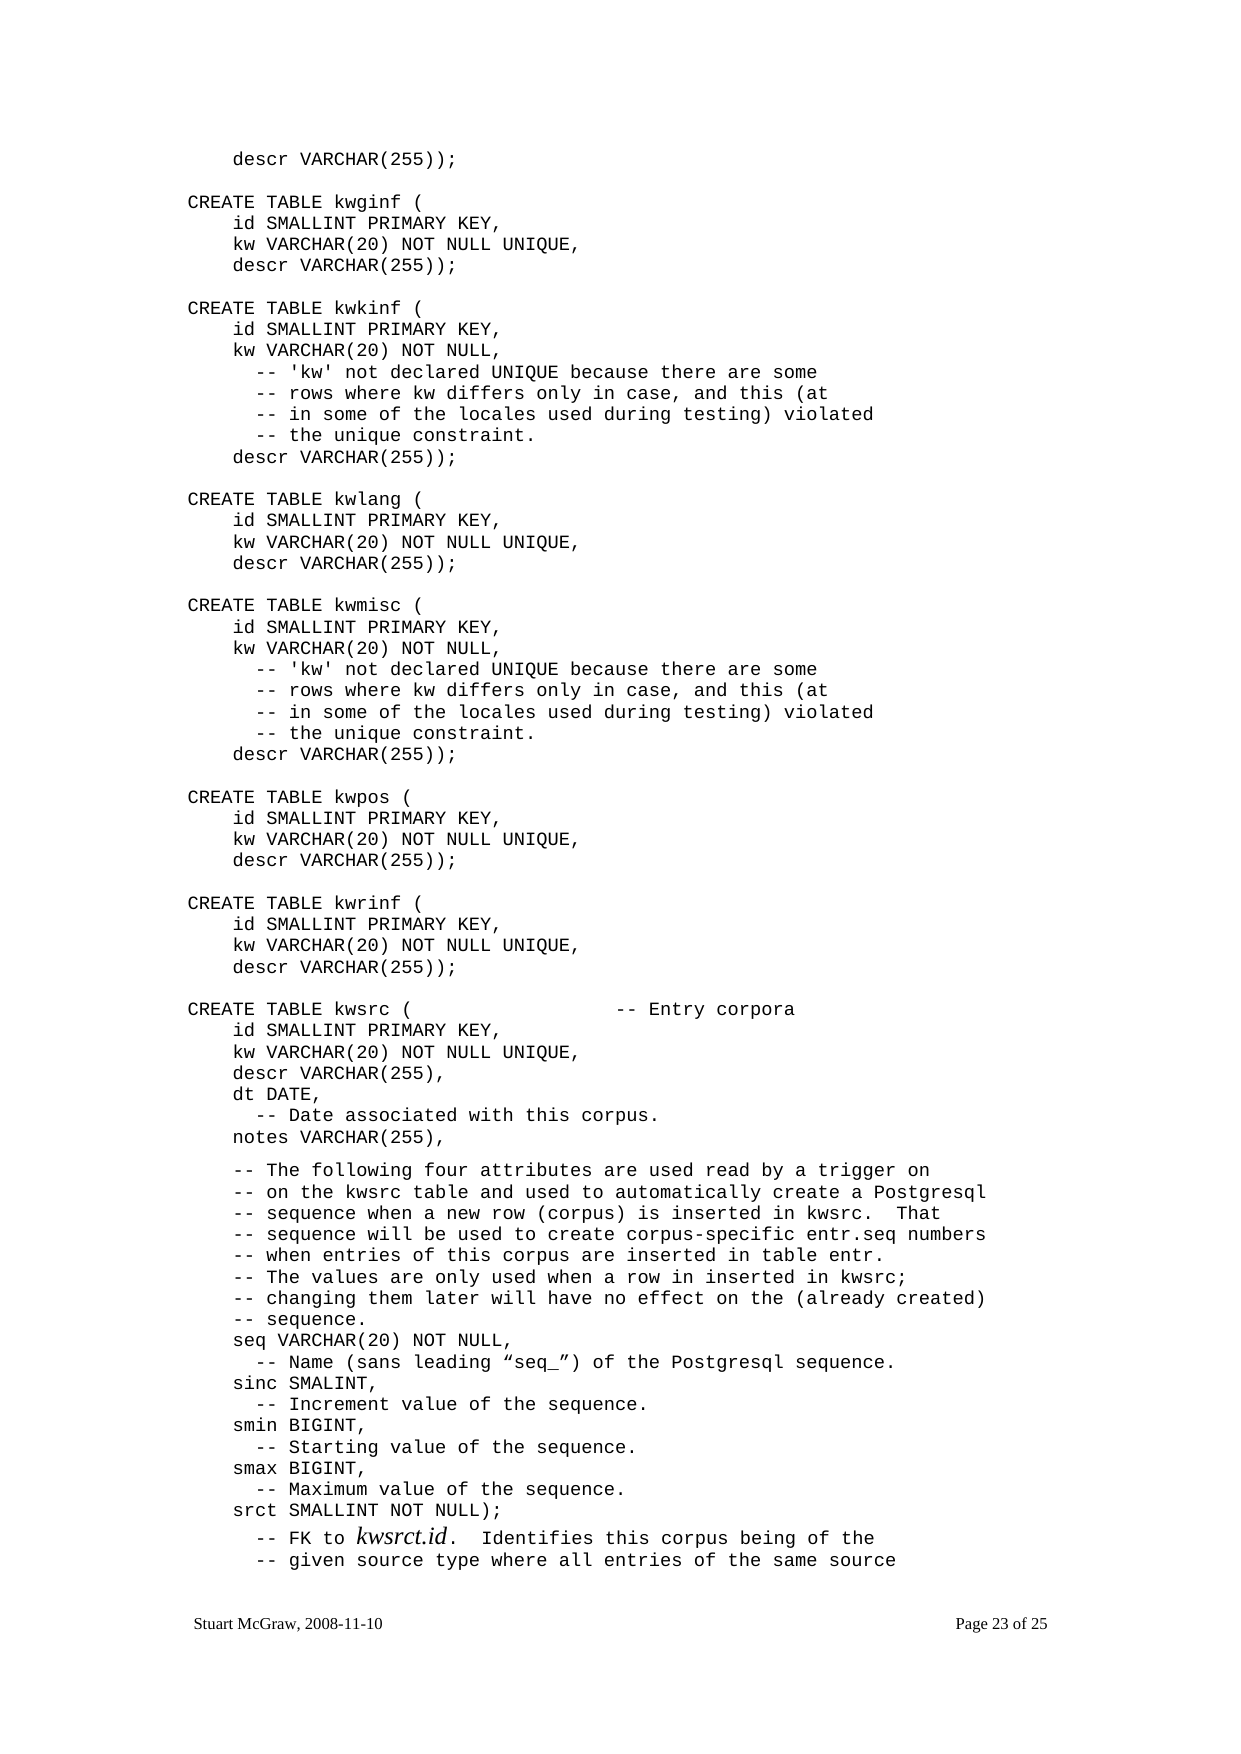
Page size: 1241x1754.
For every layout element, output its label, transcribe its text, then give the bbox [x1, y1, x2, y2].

text -- The following four attributes are used read by a trigger on -- on the kwsrc table and used to automatically create a Postgresql -- sequence when a new row (corpus) is inserted in kwsrc. That -- sequence will be used to create corpus-specific entr.seq numbers -- when entries of this corpus are inserted in table entr. -- The values are only used when a row in inserted in kwsrc; -- changing them later will have no effect on the (already created) -- sequence. seq VARCHAR(20) NOT NULL, -- Name (sans leading “seq_”) of the Postgresql sequence. sinc SMALINT, -- Increment value of the sequence. smin BIGINT, -- Starting value of the sequence. smax BIGINT, -- Maximum value of the sequence. srct SMALLINT NOT NULL); -- FK to kwsrct.id. Identifies this corpus being of the -- given source type where all entries of the same source [187, 1161, 1053, 1572]
text descr VARCHAR(255)); CREATE TABLE kwginf ( id SMALLINT PRIMARY KEY, kw VARCHAR(20) NOT NULL UNIQUE, descr VARCHAR(255)); CREATE TABLE kwkinf ( id SMALLINT PRIMARY KEY, kw VARCHAR(20) NOT NULL, -- 'kw' not declared UNIQUE because there are some -- rows where kw differs only in case, and this (at -- in some of the locales used during testing) violated -- the unique constraint. descr VARCHAR(255)); CREATE TABLE kwlang ( id SMALLINT PRIMARY KEY, kw VARCHAR(20) NOT NULL UNIQUE, descr VARCHAR(255)); CREATE TABLE kwmisc ( id SMALLINT PRIMARY KEY, kw VARCHAR(20) NOT NULL, -- 'kw' not declared UNIQUE because there are some -- rows where kw differs only in case, and this (at -- in some of the locales used during testing) violated -- the unique constraint. descr VARCHAR(255)); CREATE TABLE kwpos ( id SMALLINT PRIMARY KEY, kw VARCHAR(20) NOT NULL UNIQUE, descr VARCHAR(255)); CREATE TABLE kwrinf ( id SMALLINT PRIMARY KEY, kw VARCHAR(20) NOT NULL UNIQUE, descr VARCHAR(255)); CREATE TABLE kwsrc ( -- Entry corpora id SMALLINT PRIMARY KEY, kw VARCHAR(20) NOT NULL UNIQUE, descr VARCHAR(255), dt DATE, -- Date associated with this corpus. notes VARCHAR(255), [187, 150, 1053, 1149]
